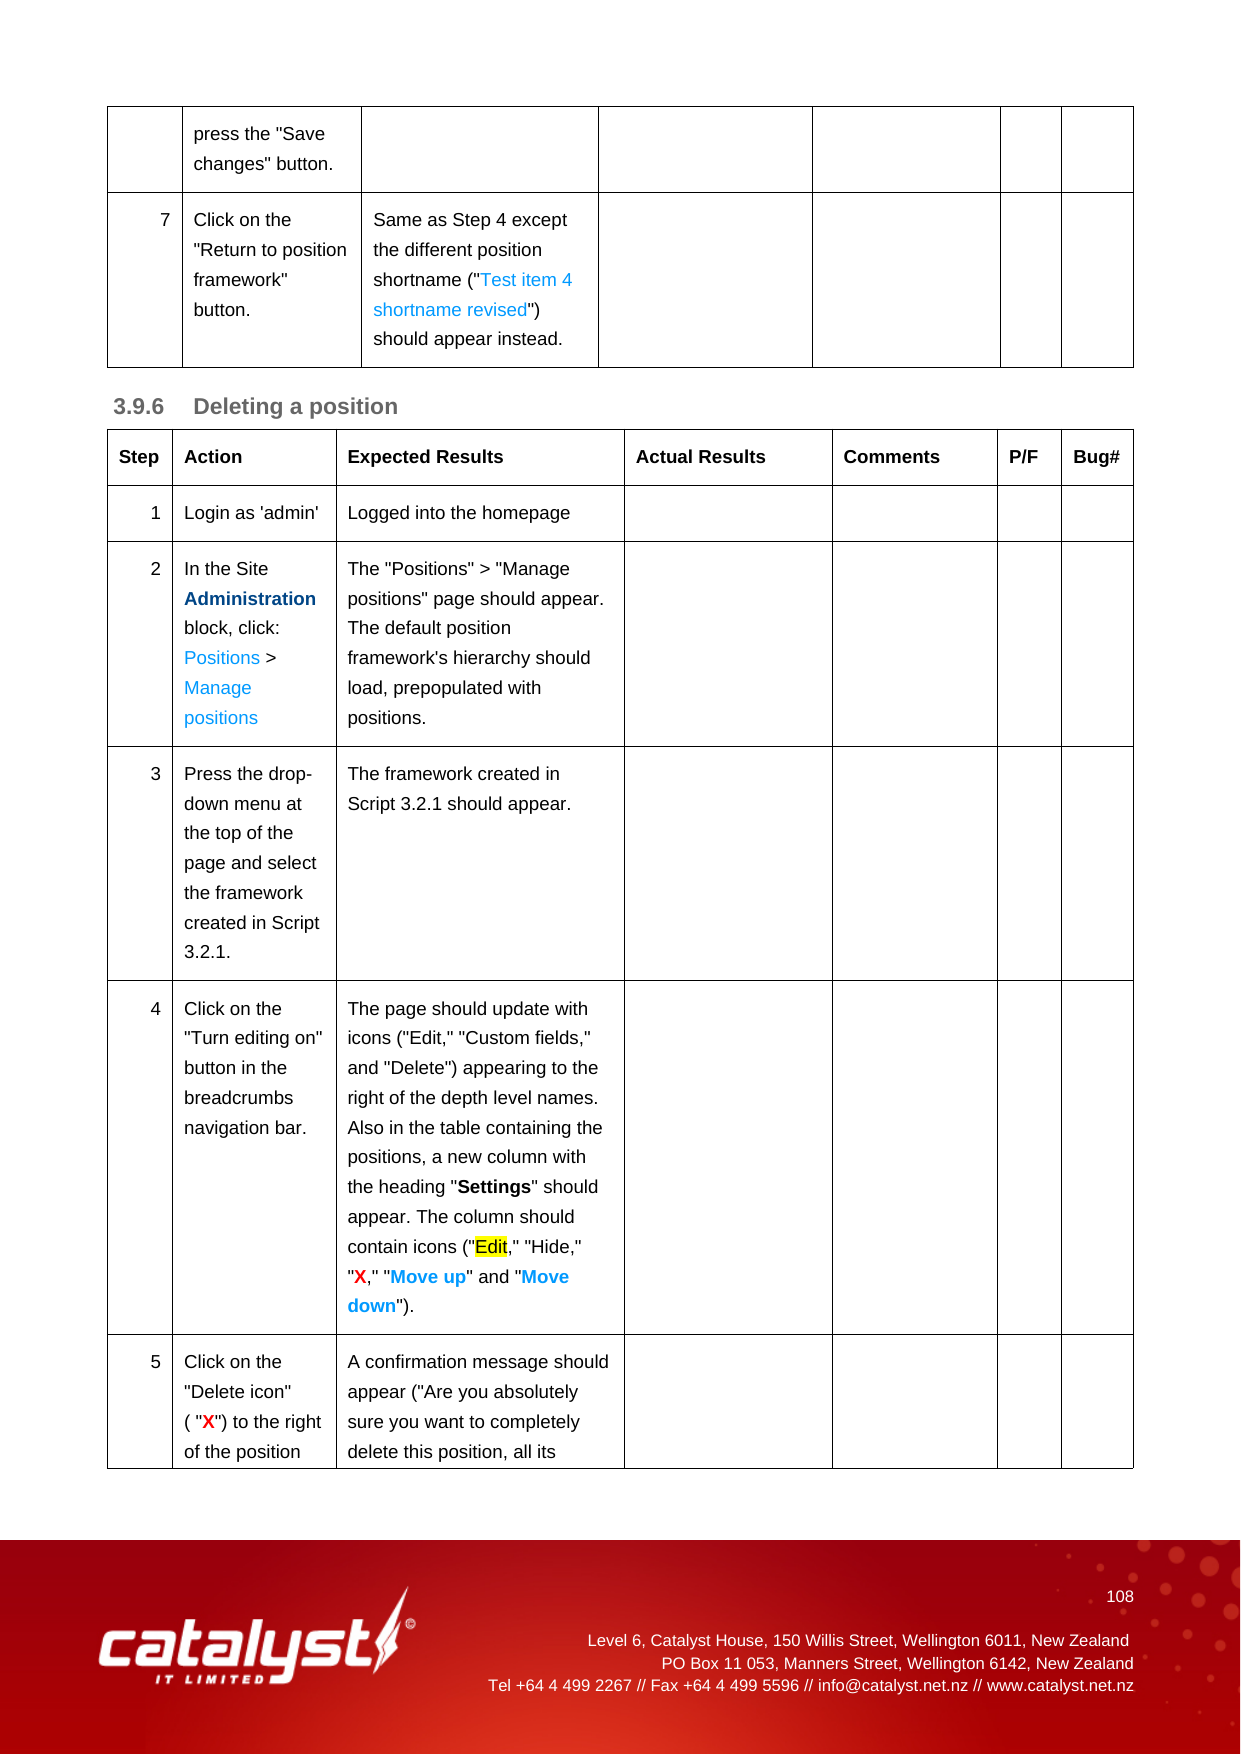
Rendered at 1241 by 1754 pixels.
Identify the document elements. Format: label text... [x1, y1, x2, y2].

table_cell The "Positions" > "Manage positions" page should appear. The default position framework's hierarchy should load, prepopulated with positions. [337, 542, 624, 746]
table_header Actual Results [625, 430, 832, 484]
table_cell Click on the "Delete icon" ( "X") to the right of the position [173, 1335, 336, 1468]
table_cell Click on the "Return to position framework" button. [183, 193, 361, 367]
table_header Comments [833, 430, 997, 484]
table_cell [1062, 193, 1133, 367]
table_cell [1062, 542, 1133, 746]
table_cell [362, 107, 598, 192]
table_cell [1062, 747, 1133, 980]
table_cell [833, 486, 997, 541]
table_cell [1001, 193, 1061, 367]
table_cell The framework created in Script 3.2.1 should appear. [337, 747, 624, 980]
table_header Action [173, 430, 336, 484]
subtitle Deleting a position [107, 394, 1103, 419]
picture [0, 1540, 1241, 1754]
table_cell [998, 486, 1061, 541]
table_cell Logged into the homepage [337, 486, 624, 541]
table_cell [625, 747, 832, 980]
table_cell [833, 542, 997, 746]
table_cell [625, 486, 832, 541]
table_cell 5 [108, 1335, 172, 1468]
table_cell In the Site Administration block, click: Positions > Manage positions [173, 542, 336, 746]
table_cell 2 [108, 542, 172, 746]
table_cell 4 [108, 981, 172, 1334]
table_cell [625, 542, 832, 746]
table_cell [833, 1335, 997, 1468]
table_header P/F [998, 430, 1061, 484]
table_cell [813, 193, 1000, 367]
table_cell [998, 1335, 1061, 1468]
table_cell [108, 107, 182, 192]
table_cell 3 [108, 747, 172, 980]
table_cell [1062, 486, 1133, 541]
table_cell [998, 747, 1061, 980]
table_cell [833, 747, 997, 980]
table_cell [1062, 1335, 1133, 1468]
table_cell 7 [108, 193, 182, 367]
table_header Step [108, 430, 172, 484]
table_header Bug# [1062, 430, 1133, 484]
table_cell [625, 981, 832, 1334]
table_cell [813, 107, 1000, 192]
table_cell [1062, 981, 1133, 1334]
table_cell [599, 107, 812, 192]
table_cell A confirmation message should appear ("Are you absolutely sure you want to completely delete this position, all its [337, 1335, 624, 1468]
table_cell 1 [108, 486, 172, 541]
table_cell Press the drop-down menu at the top of the page and select the framework created in Script 3.2.1. [173, 747, 336, 980]
table_cell Login as 'admin' [173, 486, 336, 541]
table_cell Click on the "Turn editing on" button in the breadcrumbs navigation bar. [173, 981, 336, 1334]
table_cell [998, 981, 1061, 1334]
table_cell press the "Save changes" button. [183, 107, 361, 192]
table_cell [625, 1335, 832, 1468]
table_cell [1001, 107, 1061, 192]
table_header Expected Results [337, 430, 624, 484]
table_cell [1062, 107, 1133, 192]
table_cell [998, 542, 1061, 746]
table_cell Same as Step 4 except the different position shortname ("Test item 4 shortname revised") should appear instead. [362, 193, 598, 367]
table_cell The page should update with icons ("Edit," "Custom fields," and "Delete") appearing to the right of the depth level names. Also in the table containing the positions, a new column with the heading "Settings" should appear. The column should contain icons ("Edit," "Hide," "X," "Move up" and "Move down"). [337, 981, 624, 1334]
table_cell [833, 981, 997, 1334]
table_cell [599, 193, 812, 367]
